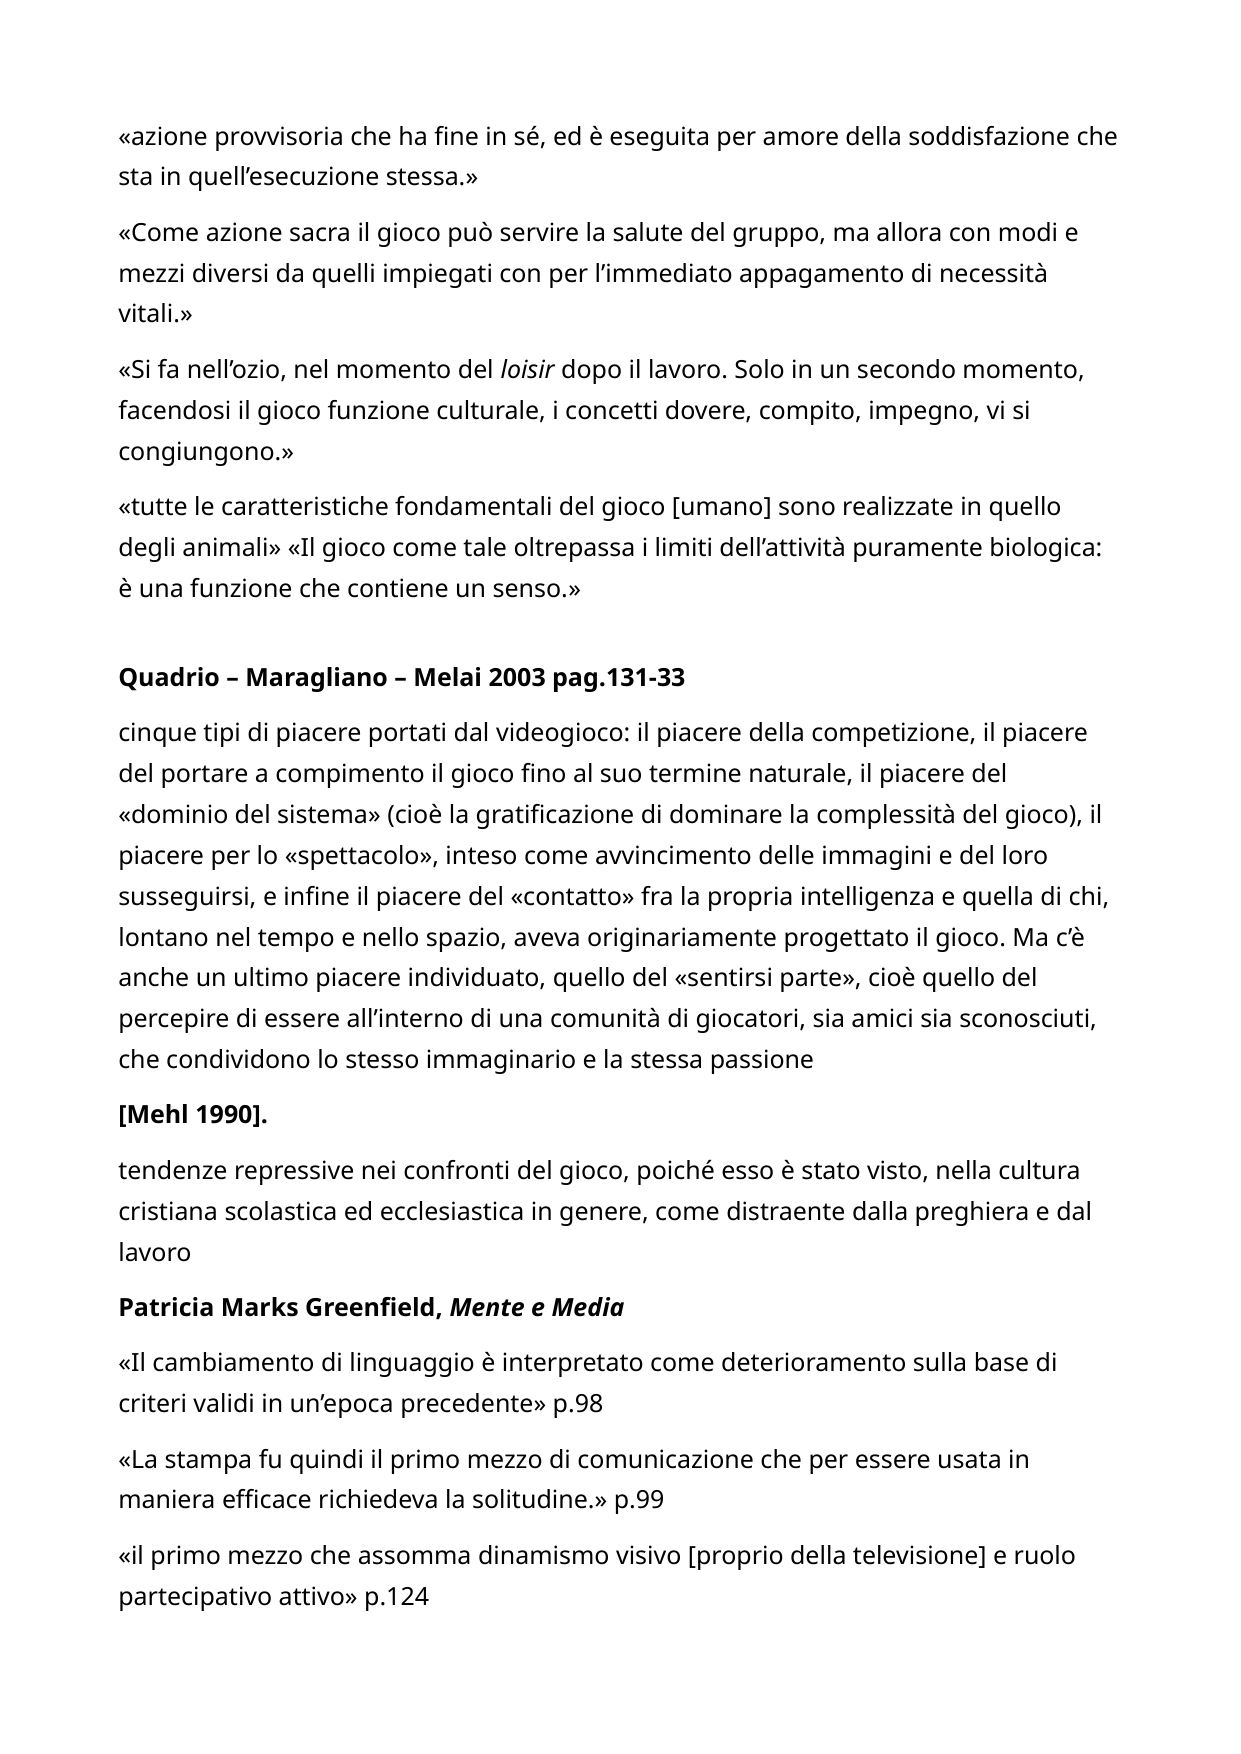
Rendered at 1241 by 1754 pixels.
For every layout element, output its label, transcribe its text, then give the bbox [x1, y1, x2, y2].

text «La stampa fu quindi il primo mezzo di comunicazione che per essere usata in maniera efficace richiedeva la solitudine.» p.99 [118, 1441, 1122, 1516]
text «Come azione sacra il gioco può servire la salute del gruppo, ma allora con modi e mezzi diversi da quelli impiegati con per l’immediato appagamento di necessità vitali.» [118, 214, 1122, 330]
text «Il cambiamento di linguaggio è interpretato come deterioramento sulla base di criteri validi in un’epoca precedente» p.98 [118, 1345, 1122, 1420]
text Patricia Marks Greenfield, Mente e Media [118, 1290, 1122, 1324]
text «tutte le caratteristiche fondamentali del gioco [umano] sono realizzate in quello degli animali» «Il gioco come tale oltrepassa i limiti dell’attività puramente biologica: è una funzione che contiene un senso.» [118, 488, 1122, 604]
text «il primo mezzo che assomma dinamismo visivo [proprio della televisione] e ruolo partecipativo attivo» p.124 [118, 1538, 1122, 1612]
text «Si fa nell’ozio, nel momento del loisir dopo il lavoro. Solo in un secondo momento, facendosi il gioco funzione culturale, i concetti dovere, compito, impegno, vi si congiungono.» [118, 351, 1122, 467]
text tendenze repressive nei confronti del gioco, poiché esso è stato visto, nella cultura cristiana scolastica ed ecclesiastica in genere, come distraente dalla preghiera e dal lavoro [118, 1153, 1122, 1268]
text «azione provvisoria che ha fine in sé, ed è eseguita per amore della soddisfazione che sta in quell’esecuzione stessa.» [118, 118, 1122, 193]
text [Mehl 1990]. [118, 1097, 1122, 1131]
text cinque tipi di piacere portati dal videogioco: il piacere della competizione, il piacere del portare a compimento il gioco fino al suo termine naturale, il piacere del «dominio del sistema» (cioè la gratificazione di dominare la complessità del gioco), il piacere per lo «spettacolo», inteso come avvincimento delle immagini e del loro susseguirsi, e infine il piacere del «contatto» fra la propria intelligenza e quella di chi, lontano nel tempo e nello spazio, aveva originariamente progettato il gioco. Ma c’è anche un ultimo piacere individuato, quello del «sentirsi parte», cioè quello del percepire di essere all’interno di una comunità di giocatori, sia amici sia sconosciuti, che condividono lo stesso immaginario e la stessa passione [118, 715, 1122, 1076]
text Quadrio – Maragliano – Melai 2003 pag.131-33 [118, 660, 1122, 694]
